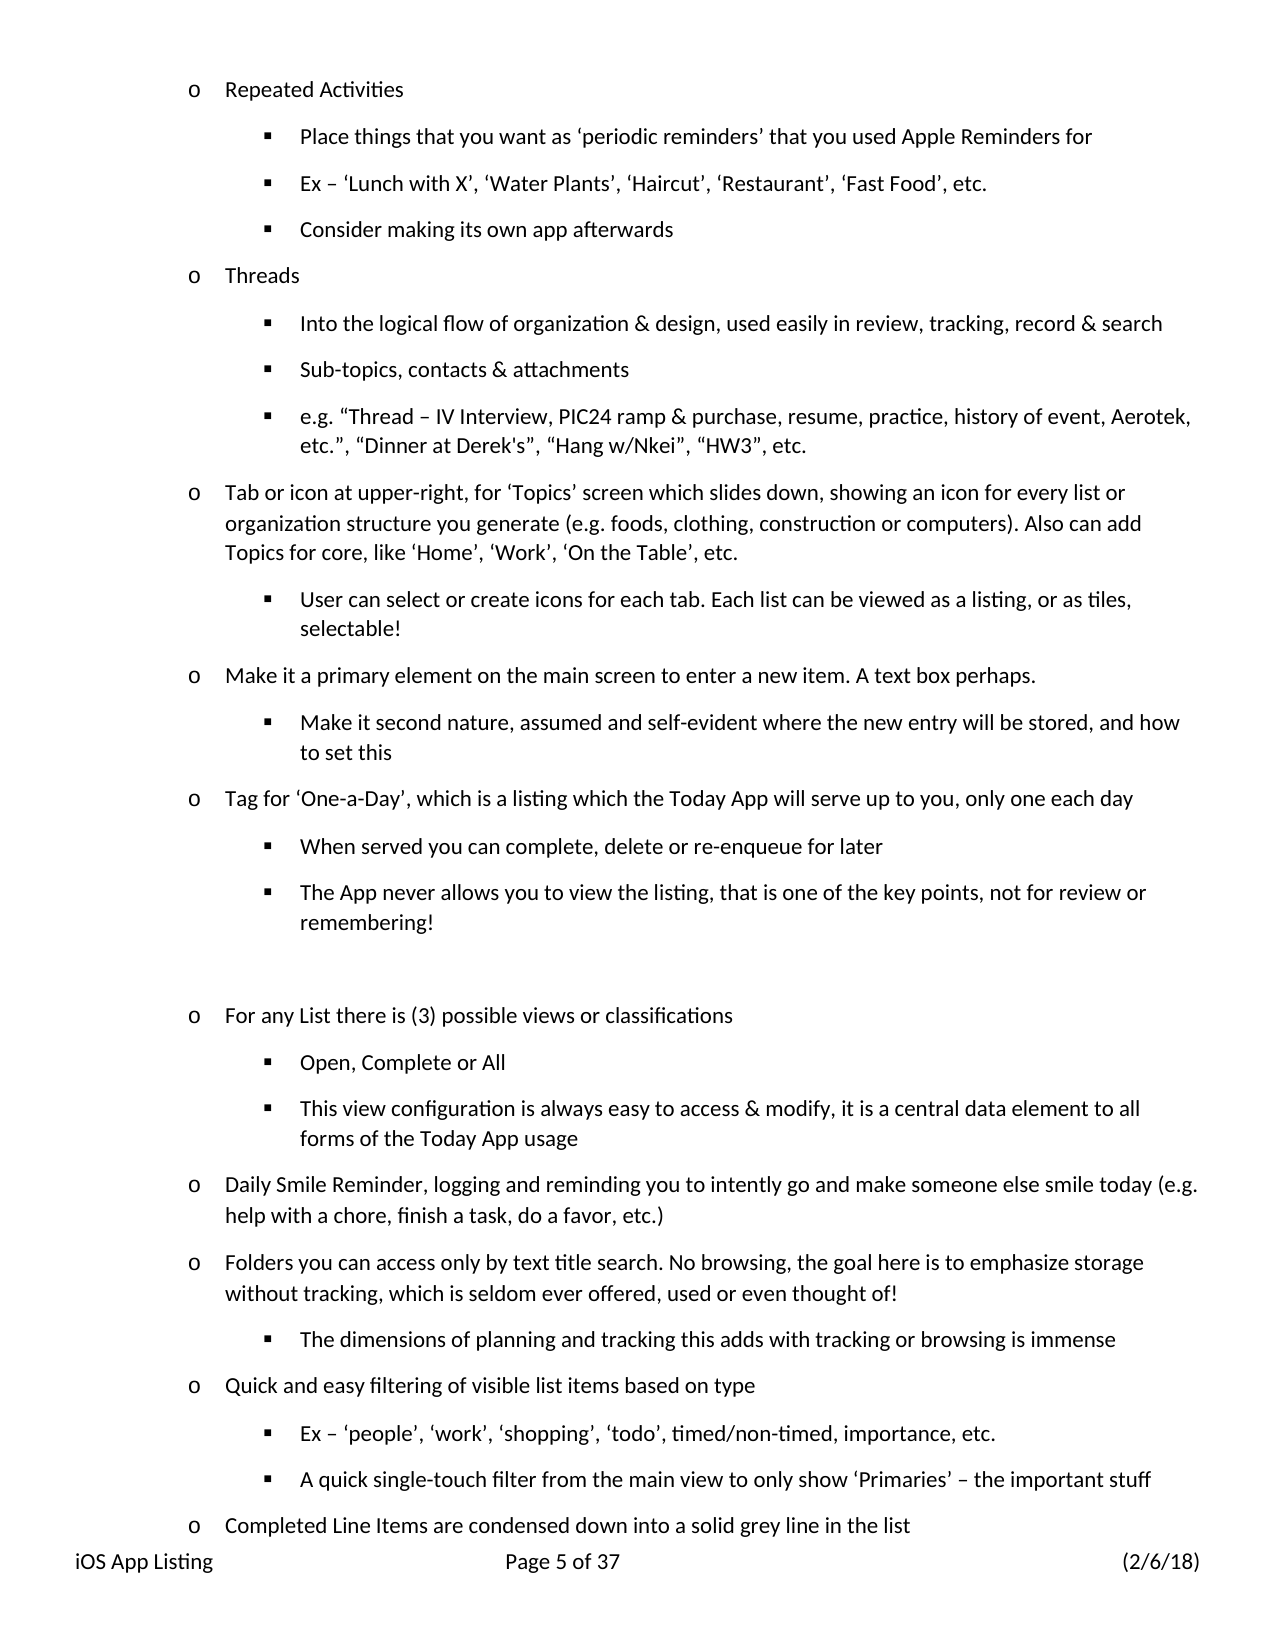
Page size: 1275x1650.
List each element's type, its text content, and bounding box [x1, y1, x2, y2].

list Sub-topics, contacts & attachments [262, 355, 1200, 383]
list When served you can complete, delete or re-enqueue for later [262, 832, 1200, 860]
list Threads [187, 262, 1200, 291]
list Repeated Activities [187, 75, 1200, 104]
list Daily Smile Reminder, logging and reminding you to intently go and make someone else smile today (e.g. help with a chore, finish a task, do a favor, etc.) [187, 1171, 1200, 1229]
list Completed Line Items are condensed down into a solid grey line in the list [187, 1512, 1200, 1541]
list e.g. “Thread – IV Interview, PIC24 ramp & purchase, resume, practice, history of event, Aerotek, etc.”, “Dinner at Derek's”, “Hang w/Nkei”, “HW3”, etc. [262, 402, 1200, 459]
list Quick and easy filtering of visible list items based on type [187, 1371, 1200, 1401]
list Consider making its own app afterwards [262, 215, 1200, 243]
list User can select or create icons for each tab. Each list can be viewed as a listing, or as tiles, selectable! [262, 585, 1200, 642]
list Open, Complete or All [262, 1048, 1200, 1076]
list Tab or icon at upper-right, for ‘Topics’ screen which slides down, showing an icon for every list or organization structure you generate (e.g. foods, clothing, construction or computers). Also can add Topics for core, like ‘Home’, ‘Work’, ‘On the Table’, etc. [187, 478, 1200, 566]
list Make it second nature, assumed and self-evident where the new entry will be stored, and how to set this [262, 708, 1200, 766]
list Ex – ‘people’, ‘work’, ‘shopping’, ‘todo’, timed/non-timed, importance, etc. [262, 1419, 1200, 1447]
list This view configuration is always easy to access & modify, it is a central data element to all forms of the Today App usage [262, 1094, 1200, 1152]
list Ex – ‘Lunch with X’, ‘Water Plants’, ‘Haircut’, ‘Restaurant’, ‘Fast Food’, etc. [262, 169, 1200, 197]
list Place things that you want as ‘periodic reminders’ that you used Apple Reminders for [262, 122, 1200, 151]
list The App never allows you to view the listing, that is one of the key points, not for review or remembering! [262, 878, 1200, 936]
list A quick single-touch filter from the main view to only show ‘Primaries’ – the important stuff [262, 1465, 1200, 1493]
list Tag for ‘One-a-Day’, which is a listing which the Today App will serve up to you, only one each day [187, 784, 1200, 813]
list The dimensions of planning and tracking this adds with tracking or browsing is immense [262, 1325, 1200, 1353]
list Into the logical flow of organization & design, used easily in review, tracking, record & search [262, 309, 1200, 337]
list Make it a primary element on the main screen to enter a new item. A text box perhaps. [187, 661, 1200, 690]
list Folders you can access only by text title search. No browsing, the goal here is to emphasize storage without tracking, which is seldom ever offered, used or even thought of! [187, 1248, 1200, 1307]
list For any List there is (3) possible views or classifications [187, 1001, 1200, 1030]
